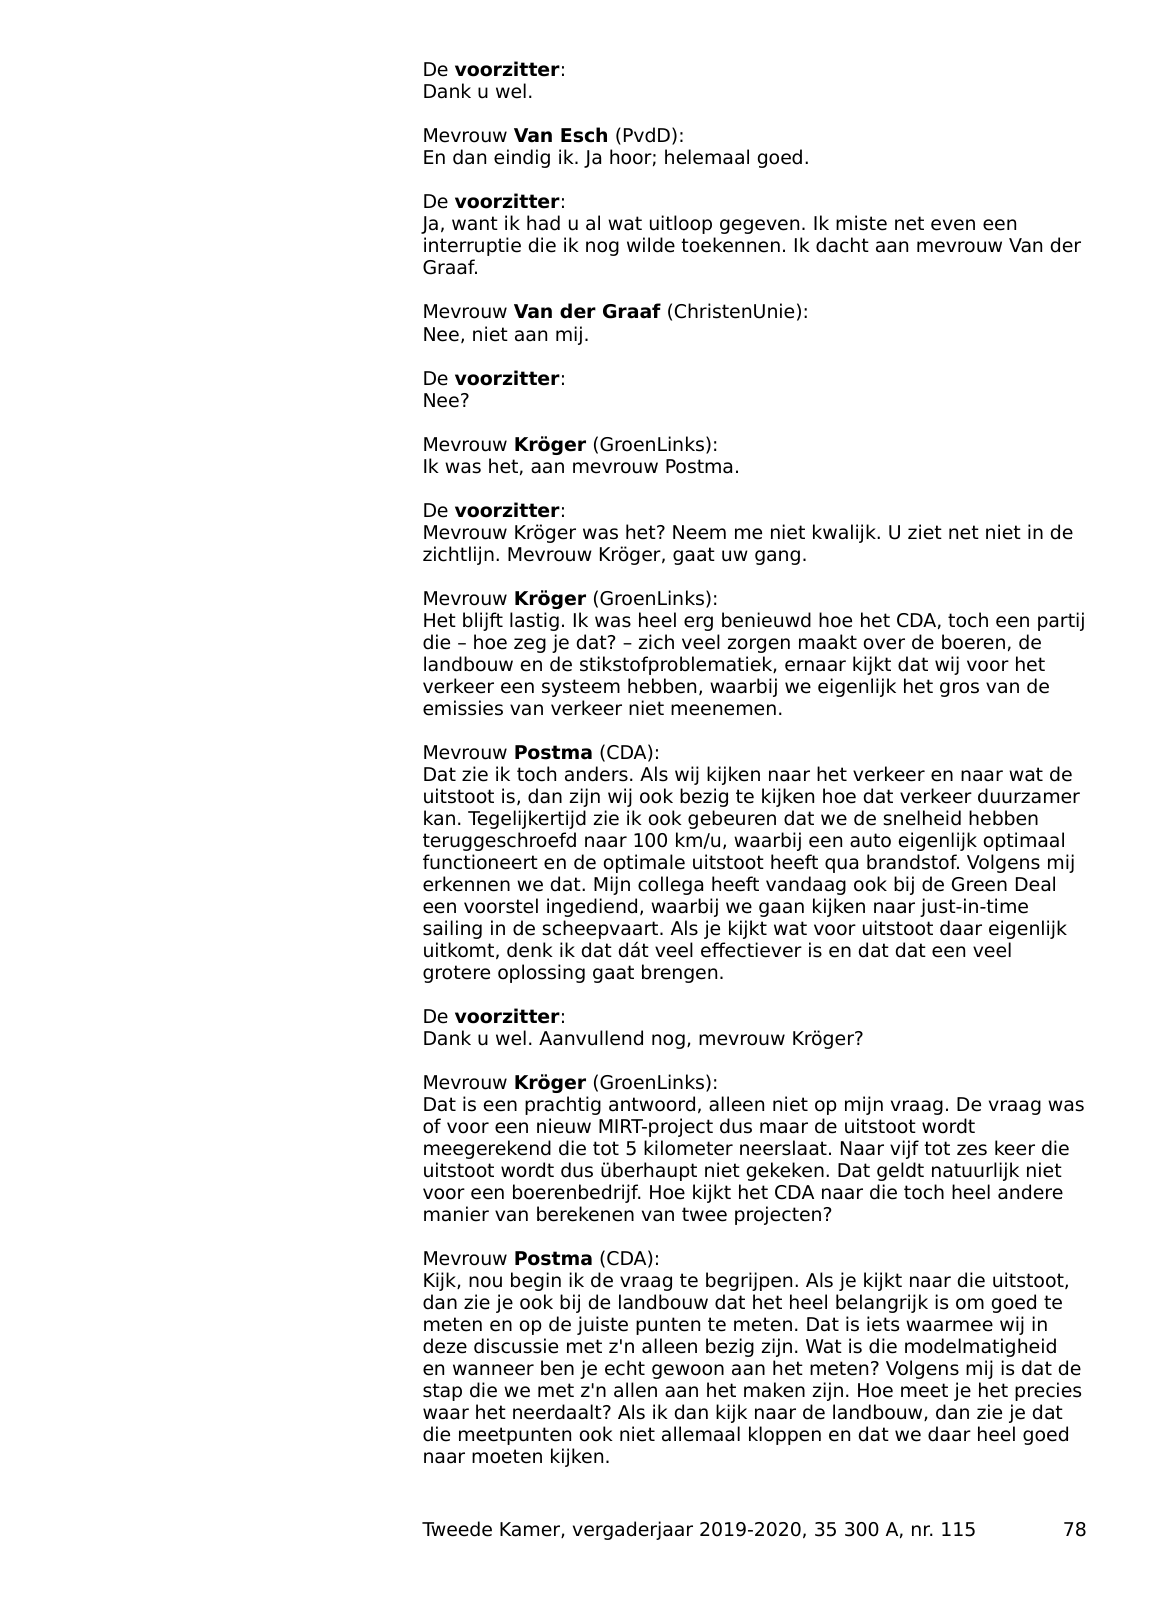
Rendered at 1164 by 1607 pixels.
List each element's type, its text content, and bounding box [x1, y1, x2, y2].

text Mevrouw Van der Graaf (ChristenUnie): [422, 301, 1087, 323]
text Mevrouw Postma (CDA): [422, 742, 1087, 764]
text De voorzitter: [422, 59, 1087, 81]
text Dat zie ik toch anders. Als wij kijken naar het verkeer en naar wat de uitstoot is, dan zijn wij ook bezig te kijken hoe dat verkeer duurzamer kan. Tegelijkertijd zie ik ook gebeuren dat we de snelheid hebben teruggeschroefd naar 100 km/u, waarbij een auto eigenlijk optimaal functioneert en de optimale uitstoot heeft qua brandstof. Volgens mij erkennen we dat. Mijn collega heeft vandaag ook bij de Green Deal een voorstel ingediend, waarbij we gaan kijken naar just-in-time sailing in de scheepvaart. Als je kijkt wat voor uitstoot daar eigenlijk uitkomt, denk ik dat dát veel effectiever is en dat dat een veel grotere oplossing gaat brengen. [422, 764, 1087, 984]
text Mevrouw Kröger (GroenLinks): [422, 1072, 1087, 1094]
text De voorzitter: [422, 500, 1087, 522]
text Nee, niet aan mij. [422, 323, 1087, 345]
text Mevrouw Van Esch (PvdD): [422, 125, 1087, 147]
text De voorzitter: [422, 1006, 1087, 1028]
text Ja, want ik had u al wat uitloop gegeven. Ik miste net even een interruptie die ik nog wilde toekennen. Ik dacht aan mevrouw Van der Graaf. [422, 213, 1087, 279]
text En dan eindig ik. Ja hoor; helemaal goed. [422, 147, 1087, 169]
text De voorzitter: [422, 368, 1087, 389]
text Mevrouw Kröger (GroenLinks): [422, 434, 1087, 456]
text Mevrouw Kröger (GroenLinks): [422, 588, 1087, 610]
text Mevrouw Kröger was het? Neem me niet kwalijk. U ziet net niet in de zichtlijn. Mevrouw Kröger, gaat uw gang. [422, 522, 1087, 566]
text Dat is een prachtig antwoord, alleen niet op mijn vraag. De vraag was of voor een nieuw MIRT-project dus maar de uitstoot wordt meegerekend die tot 5 kilometer neerslaat. Naar vijf tot zes keer die uitstoot wordt dus überhaupt niet gekeken. Dat geldt natuurlijk niet voor een boerenbedrijf. Hoe kijkt het CDA naar die toch heel andere manier van berekenen van twee projecten? [422, 1094, 1087, 1226]
text Het blijft lastig. Ik was heel erg benieuwd hoe het CDA, toch een partij die – hoe zeg je dat? – zich veel zorgen maakt over de boeren, de landbouw en de stikstofproblematiek, ernaar kijkt dat wij voor het verkeer een systeem hebben, waarbij we eigenlijk het gros van de emissies van verkeer niet meenemen. [422, 610, 1087, 720]
text Ik was het, aan mevrouw Postma. [422, 456, 1087, 478]
text Kijk, nou begin ik de vraag te begrijpen. Als je kijkt naar die uitstoot, dan zie je ook bij de landbouw dat het heel belangrijk is om goed te meten en op de juiste punten te meten. Dat is iets waarmee wij in deze discussie met z'n alleen bezig zijn. Wat is die modelmatigheid en wanneer ben je echt gewoon aan het meten? Volgens mij is dat de stap die we met z'n allen aan het maken zijn. Hoe meet je het precies waar het neerdaalt? Als ik dan kijk naar de landbouw, dan zie je dat die meetpunten ook niet allemaal kloppen en dat we daar heel goed naar moeten kijken. [422, 1270, 1087, 1468]
text Mevrouw Postma (CDA): [422, 1248, 1087, 1270]
text Dank u wel. Aanvullend nog, mevrouw Kröger? [422, 1028, 1087, 1050]
text De voorzitter: [422, 191, 1087, 213]
text Dank u wel. [422, 81, 1087, 103]
text Nee? [422, 389, 1087, 412]
